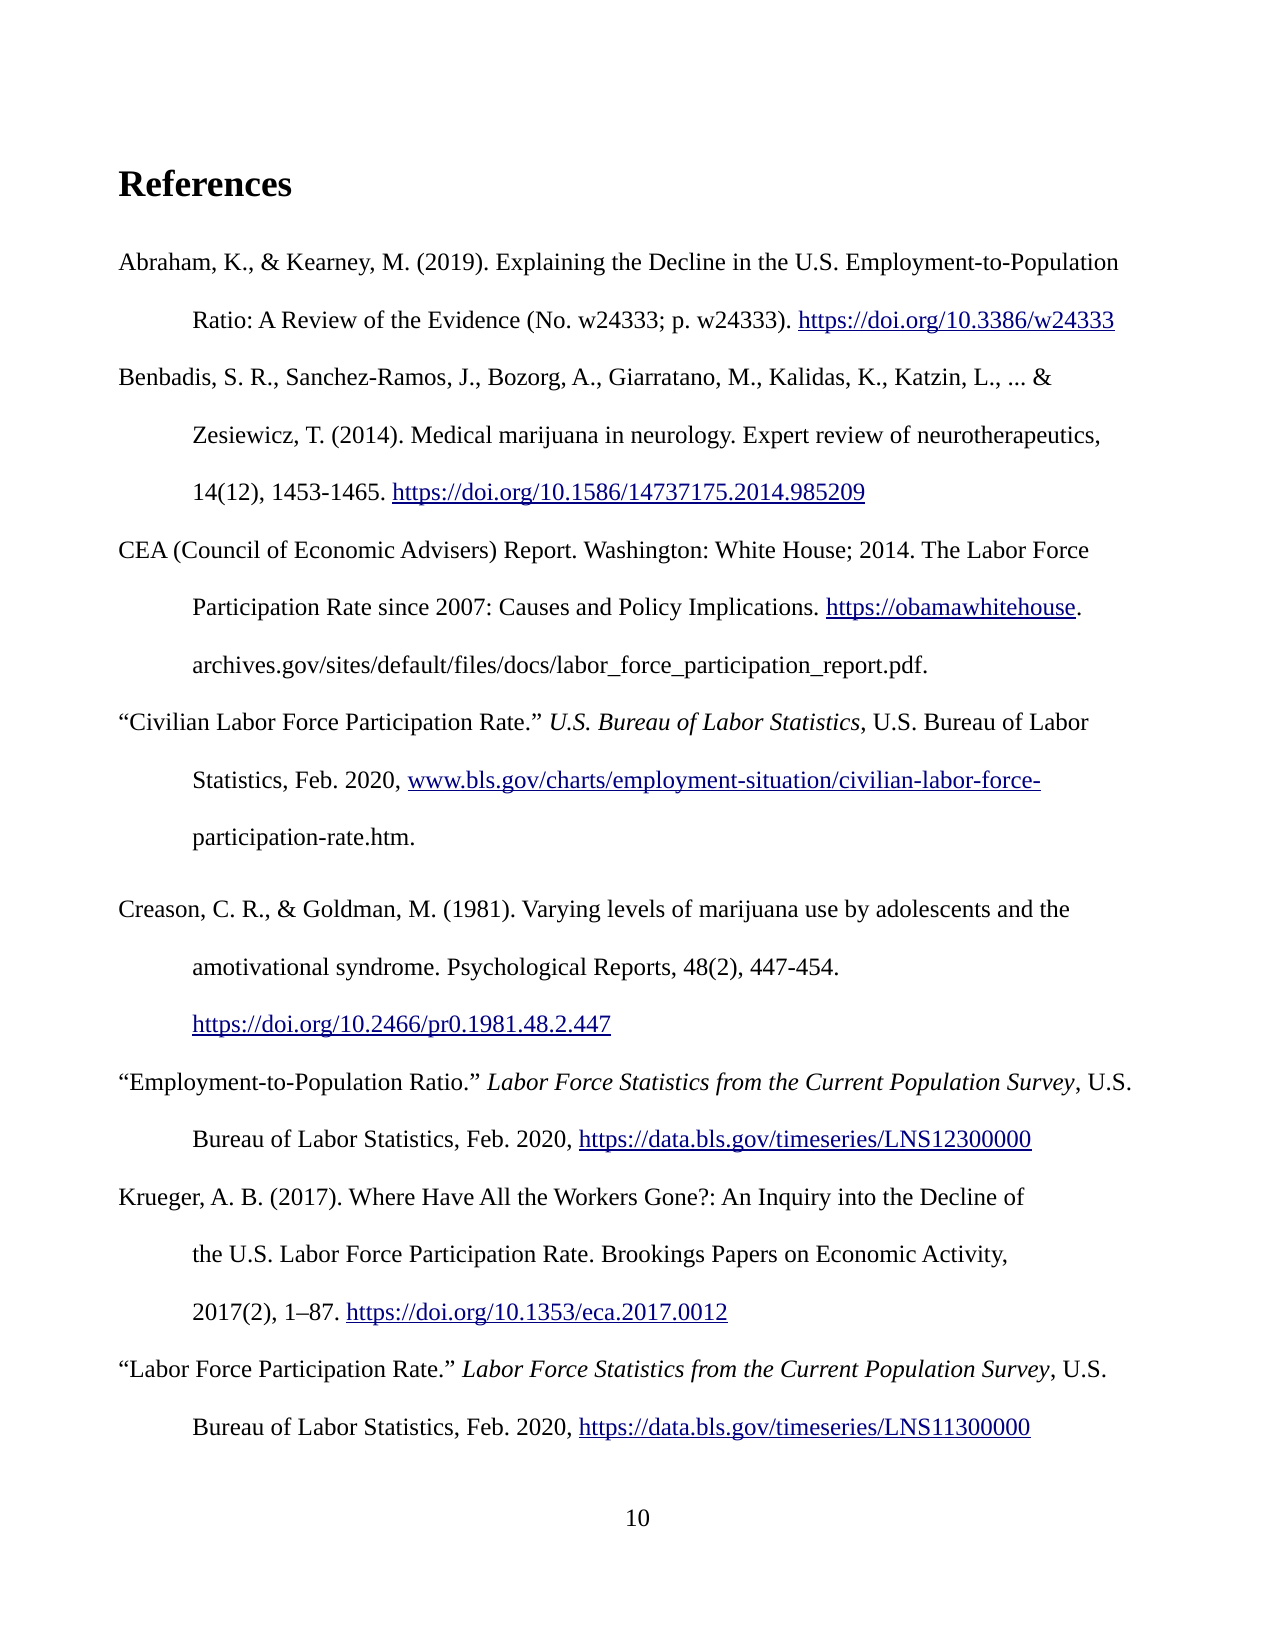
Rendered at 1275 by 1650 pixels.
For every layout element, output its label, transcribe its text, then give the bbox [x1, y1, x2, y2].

text the U.S. Labor Force Participation Rate. Brookings Papers on Economic Activity, [118, 1239, 1157, 1268]
text Creason, C. R., & Goldman, M. (1981). Varying levels of marijuana use by adolescents and the amotivational syndrome. Psychological Reports, 48(2), 447-454. https://doi.org/10.2466/pr0.1981.48.2.447 [118, 894, 1157, 1038]
text Abraham, K., & Kearney, M. (2019). Explaining the Decline in the U.S. Employment-to-Population Ratio: A Review of the Evidence (No. w24333; p. w24333). https://doi.org/10.3386/w24333 [118, 247, 1157, 334]
text CEA (Council of Economic Advisers) Report. Washington: White House; 2014. The Labor Force Participation Rate since 2007: Causes and Policy Implications. https://obamawhitehouse. archives.gov/sites/default/files/docs/labor_force_participation_report.pdf. [118, 535, 1157, 679]
text Krueger, A. B. (2017). Where Have All the Workers Gone?: An Inquiry into the Decline of [118, 1182, 1157, 1211]
text References [118, 161, 1157, 204]
text “Labor Force Participation Rate.” Labor Force Statistics from the Current Population Survey, U.S. Bureau of Labor Statistics, Feb. 2020, https://data.bls.gov/timeseries/LNS11300000 [118, 1354, 1157, 1441]
text “Civilian Labor Force Participation Rate.” U.S. Bureau of Labor Statistics, U.S. Bureau of Labor Statistics, Feb. 2020, www.bls.gov/charts/employment-situation/civilian-labor-force- participation-rate.htm. [118, 707, 1157, 851]
text 2017(2), 1–87. https://doi.org/10.1353/eca.2017.0012 [118, 1297, 1157, 1326]
text Benbadis, S. R., Sanchez-Ramos, J., Bozorg, A., Giarratano, M., Kalidas, K., Katzin, L., ... & Zesiewicz, T. (2014). Medical marijuana in neurology. Expert review of neurotherapeutics, 14(12), 1453-1465. https://doi.org/10.1586/14737175.2014.985209 [118, 362, 1157, 506]
text “Employment-to-Population Ratio.” Labor Force Statistics from the Current Population Survey, U.S. Bureau of Labor Statistics, Feb. 2020, https://data.bls.gov/timeseries/LNS12300000 [118, 1067, 1157, 1153]
